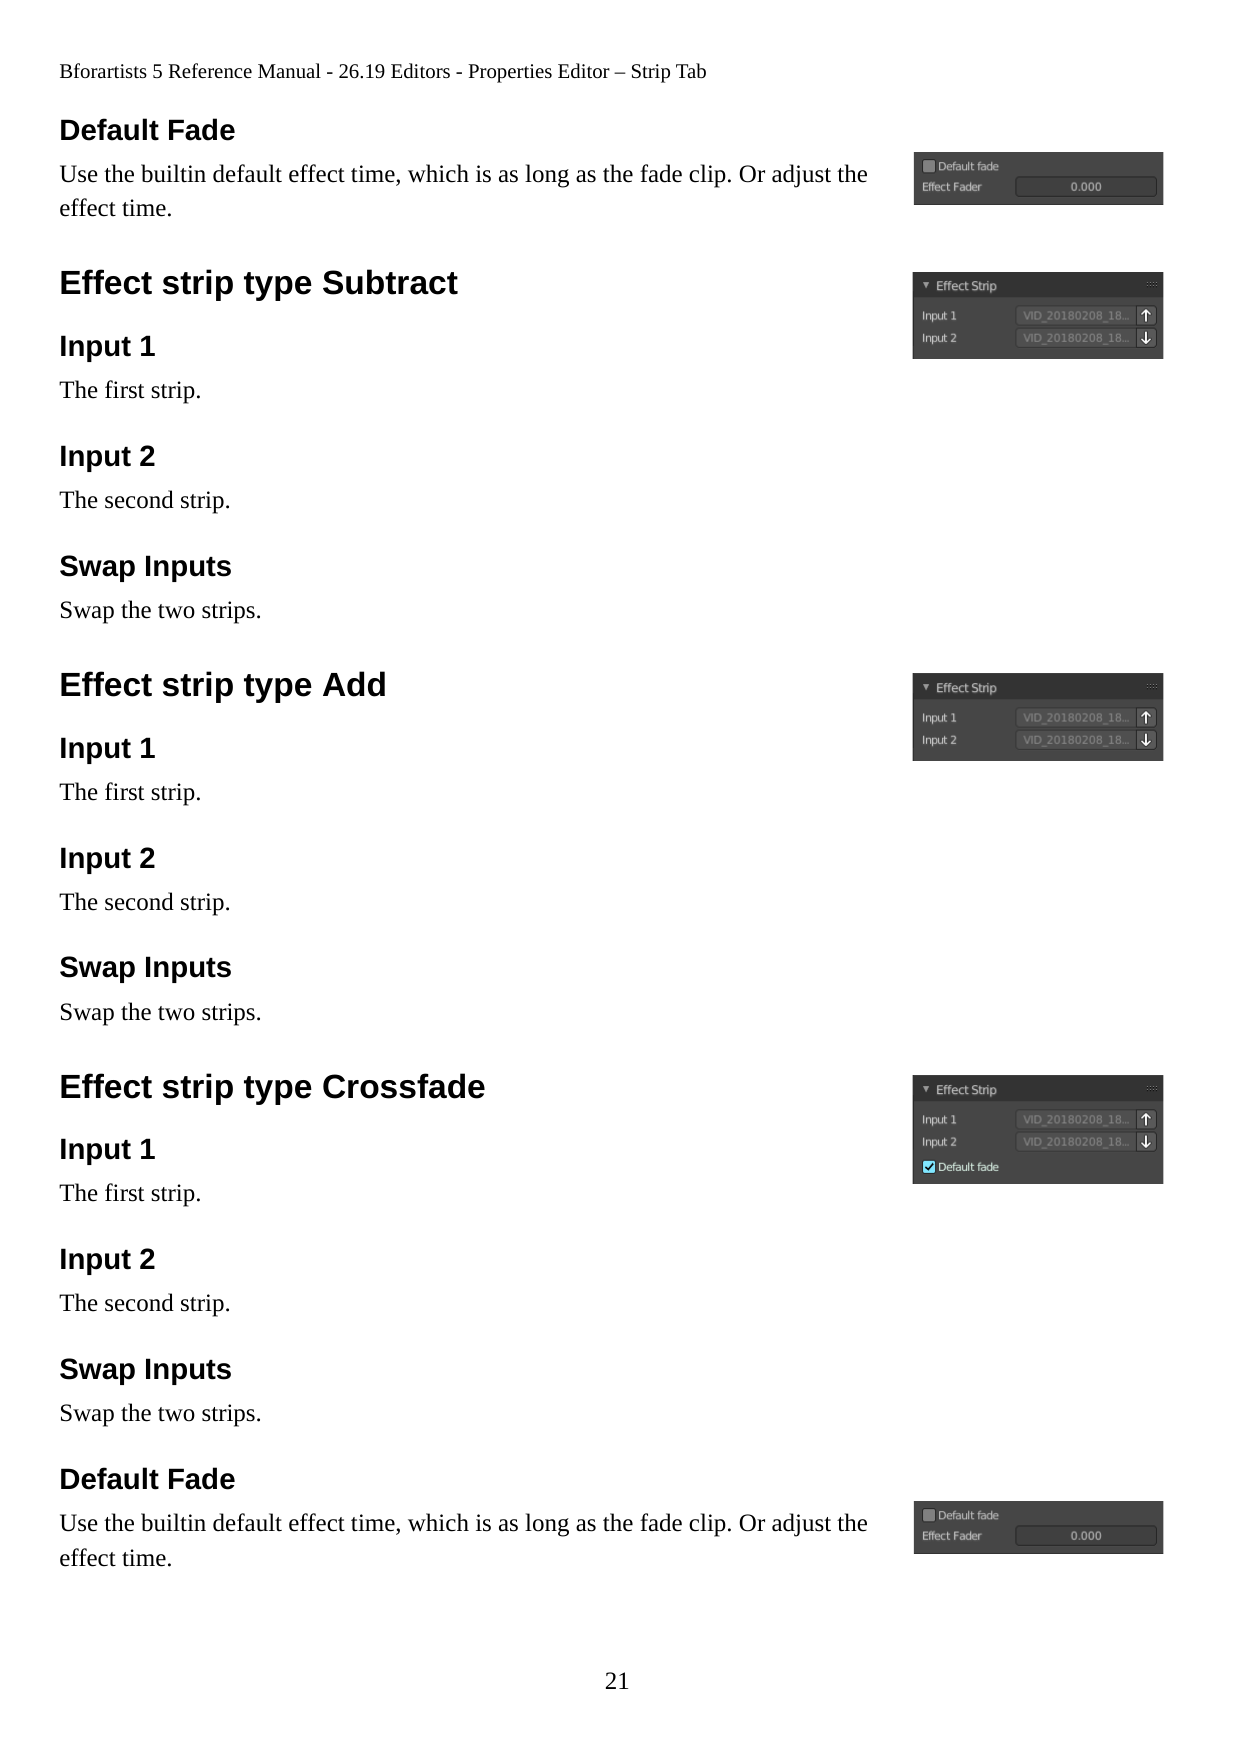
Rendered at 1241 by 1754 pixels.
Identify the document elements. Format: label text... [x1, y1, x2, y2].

text Swap the two strips. [59, 1398, 1181, 1427]
subtitle Effect strip type Subtract [59, 263, 1181, 302]
picture [913, 152, 1164, 205]
picture [912, 1075, 1164, 1184]
subtitle [1164, 1132, 1181, 1166]
subtitle Input 1 [59, 1132, 912, 1166]
text Use the builtin default effect time, which is as long as the fade clip. Or adjust the effect time. [59, 159, 1181, 222]
subtitle Input 1 [59, 329, 1181, 363]
subtitle Default Fade [59, 1462, 1181, 1496]
subtitle Swap Inputs [59, 950, 1181, 984]
subtitle Input 2 [59, 1242, 1181, 1276]
text Use the builtin default effect time, which is as long as the fade clip. Or adjust the effect time. [59, 1508, 1181, 1571]
subtitle Effect strip type Add [59, 665, 1181, 703]
subtitle Input 2 [59, 439, 1181, 473]
text Swap the two strips. [59, 595, 1181, 624]
picture [913, 1501, 1164, 1554]
subtitle Swap Inputs [59, 549, 1181, 582]
picture [912, 673, 1164, 761]
text The second strip. [59, 887, 1181, 916]
text The second strip. [59, 1288, 1181, 1317]
text Swap the two strips. [59, 997, 1181, 1025]
subtitle Input 2 [59, 841, 1181, 874]
text The first strip. [59, 777, 1181, 806]
text The first strip. [59, 1178, 1181, 1207]
text The first strip. [59, 375, 1181, 404]
text The second strip. [59, 485, 1181, 514]
subtitle Input 1 [59, 731, 1181, 764]
subtitle Default Fade [59, 113, 1181, 146]
subtitle Swap Inputs [59, 1352, 1181, 1386]
picture [912, 272, 1164, 359]
subtitle Effect strip type Crossfade [59, 1067, 1181, 1105]
